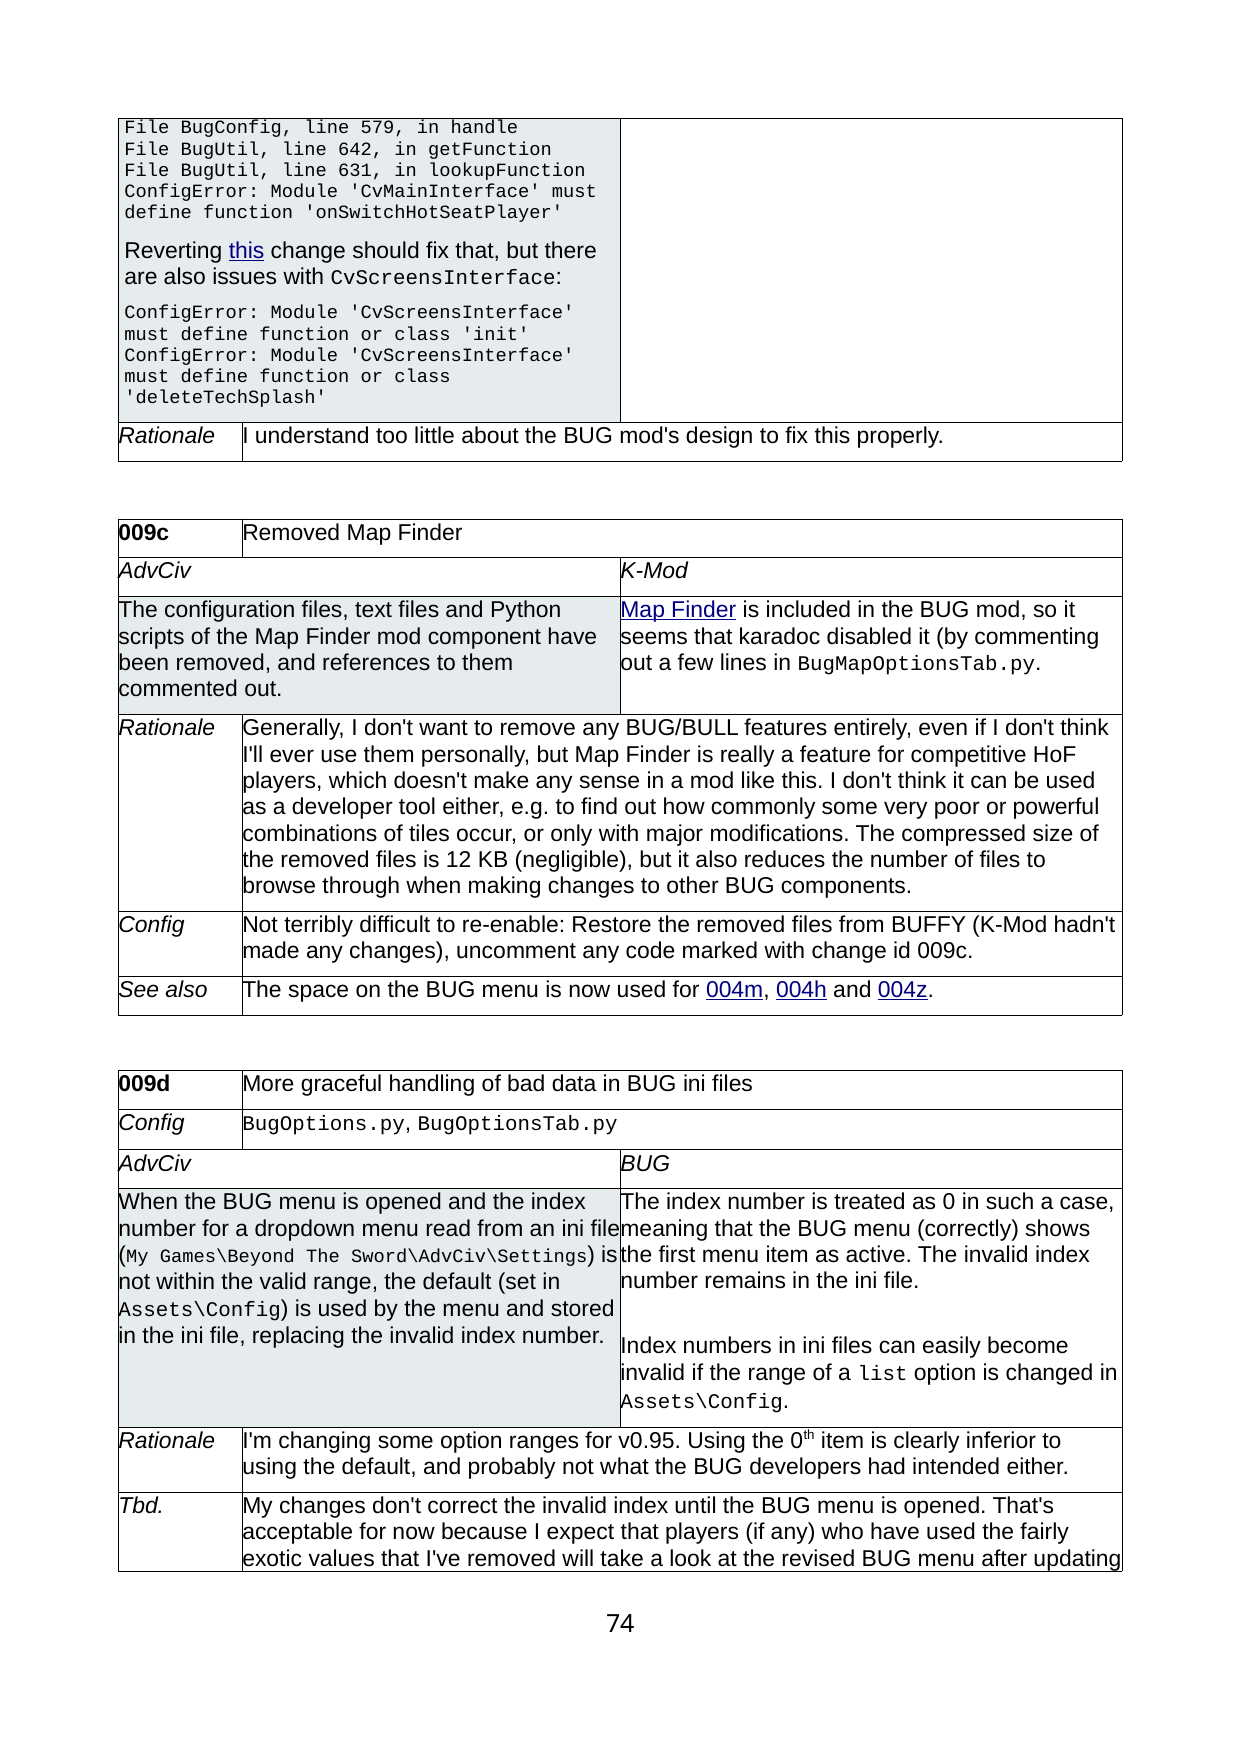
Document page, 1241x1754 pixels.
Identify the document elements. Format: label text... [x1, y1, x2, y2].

table_cell I understand too little about the BUG mod's design to fix this properly. [243, 423, 1122, 461]
table_header 009d [119, 1071, 242, 1109]
table_cell The space on the BUG menu is now used for 004m, 004h and 004z. [243, 977, 1122, 1015]
table_cell AdvCiv [119, 558, 620, 596]
table_cell Rationale [119, 715, 242, 911]
table_cell AdvCiv [119, 1150, 620, 1188]
table_cell Config [119, 1110, 242, 1149]
table_cell See also [119, 977, 242, 1015]
table_cell Tbd. [119, 1493, 242, 1571]
table_header More graceful handling of bad data in BUG ini files [243, 1071, 1122, 1109]
table_cell Rationale [119, 423, 242, 461]
table_cell Map Finder is included in the BUG mod, so it seems that karadoc disabled it (by commenting out a few lines in BugMapOptionsTab.py. [621, 597, 1122, 714]
table_cell BugOptions.py, BugOptionsTab.py [243, 1110, 1122, 1149]
table_cell Generally, I don't want to remove any BUG/BULL features entirely, even if I don't think I'll ever use them personally, but Map Finder is really a feature for competitive HoF players, which doesn't make any sense in a mod like this. I don't think it can be used as a developer tool either, e.g. to find out how commonly some very poor or powerful combinations of tiles occur, or only with major modifications. The compressed size of the removed files is 12 KB (negligible), but it also reduces the number of files to browse through when making changes to other BUG components. [243, 715, 1122, 911]
table_cell My changes don't correct the invalid index until the BUG menu is opened. That's acceptable for now because I expect that players (if any) who have used the fairly exotic values that I've removed will take a look at the revised BUG menu after updating [243, 1493, 1122, 1571]
table_cell The configuration files, text files and Python scripts of the Map Finder mod component have been removed, and references to them commented out. [119, 597, 620, 714]
table_cell File BugConfig, line 579, in handle File BugUtil, line 642, in getFunction File BugUtil, line 631, in lookupFunction ConfigError: Module 'CvMainInterface' must define function 'onSwitchHotSeatPlayer' Reverting this change should fix that, but there are also issues with CvScreensInterface: ConfigError: Module 'CvScreensInterface' must define function or class 'init' ConfigError: Module 'CvScreensInterface' must define function or class 'deleteTechSplash' [119, 119, 620, 422]
table_cell [621, 119, 1122, 422]
table_header 009c [119, 520, 242, 557]
table_cell K-Mod [621, 558, 1122, 596]
table_cell Rationale [119, 1428, 242, 1492]
table_cell When the BUG menu is opened and the index number for a dropdown menu read from an ini file (My Games\Beyond The Sword\AdvCiv\Settings) is not within the valid range, the default (set in Assets\Config) is used by the menu and stored in the ini file, replacing the invalid index number. [119, 1189, 620, 1427]
table_cell BUG [621, 1150, 1122, 1188]
table_header Removed Map Finder [243, 520, 1122, 557]
table_cell I'm changing some option ranges for v0.95. Using the 0th item is clearly inferior to using the default, and probably not what the BUG developers had intended either. [243, 1428, 1122, 1492]
table_cell Config [119, 912, 242, 976]
table_cell The index number is treated as 0 in such a case, meaning that the BUG menu (correctly) shows the first menu item as active. The invalid index number remains in the ini file. Index numbers in ini files can easily become invalid if the range of a list option is changed in Assets\Config. [621, 1189, 1122, 1427]
table_cell Not terribly difficult to re-enable: Restore the removed files from BUFFY (K-Mod hadn't made any changes), uncomment any code marked with change id 009c. [243, 912, 1122, 976]
